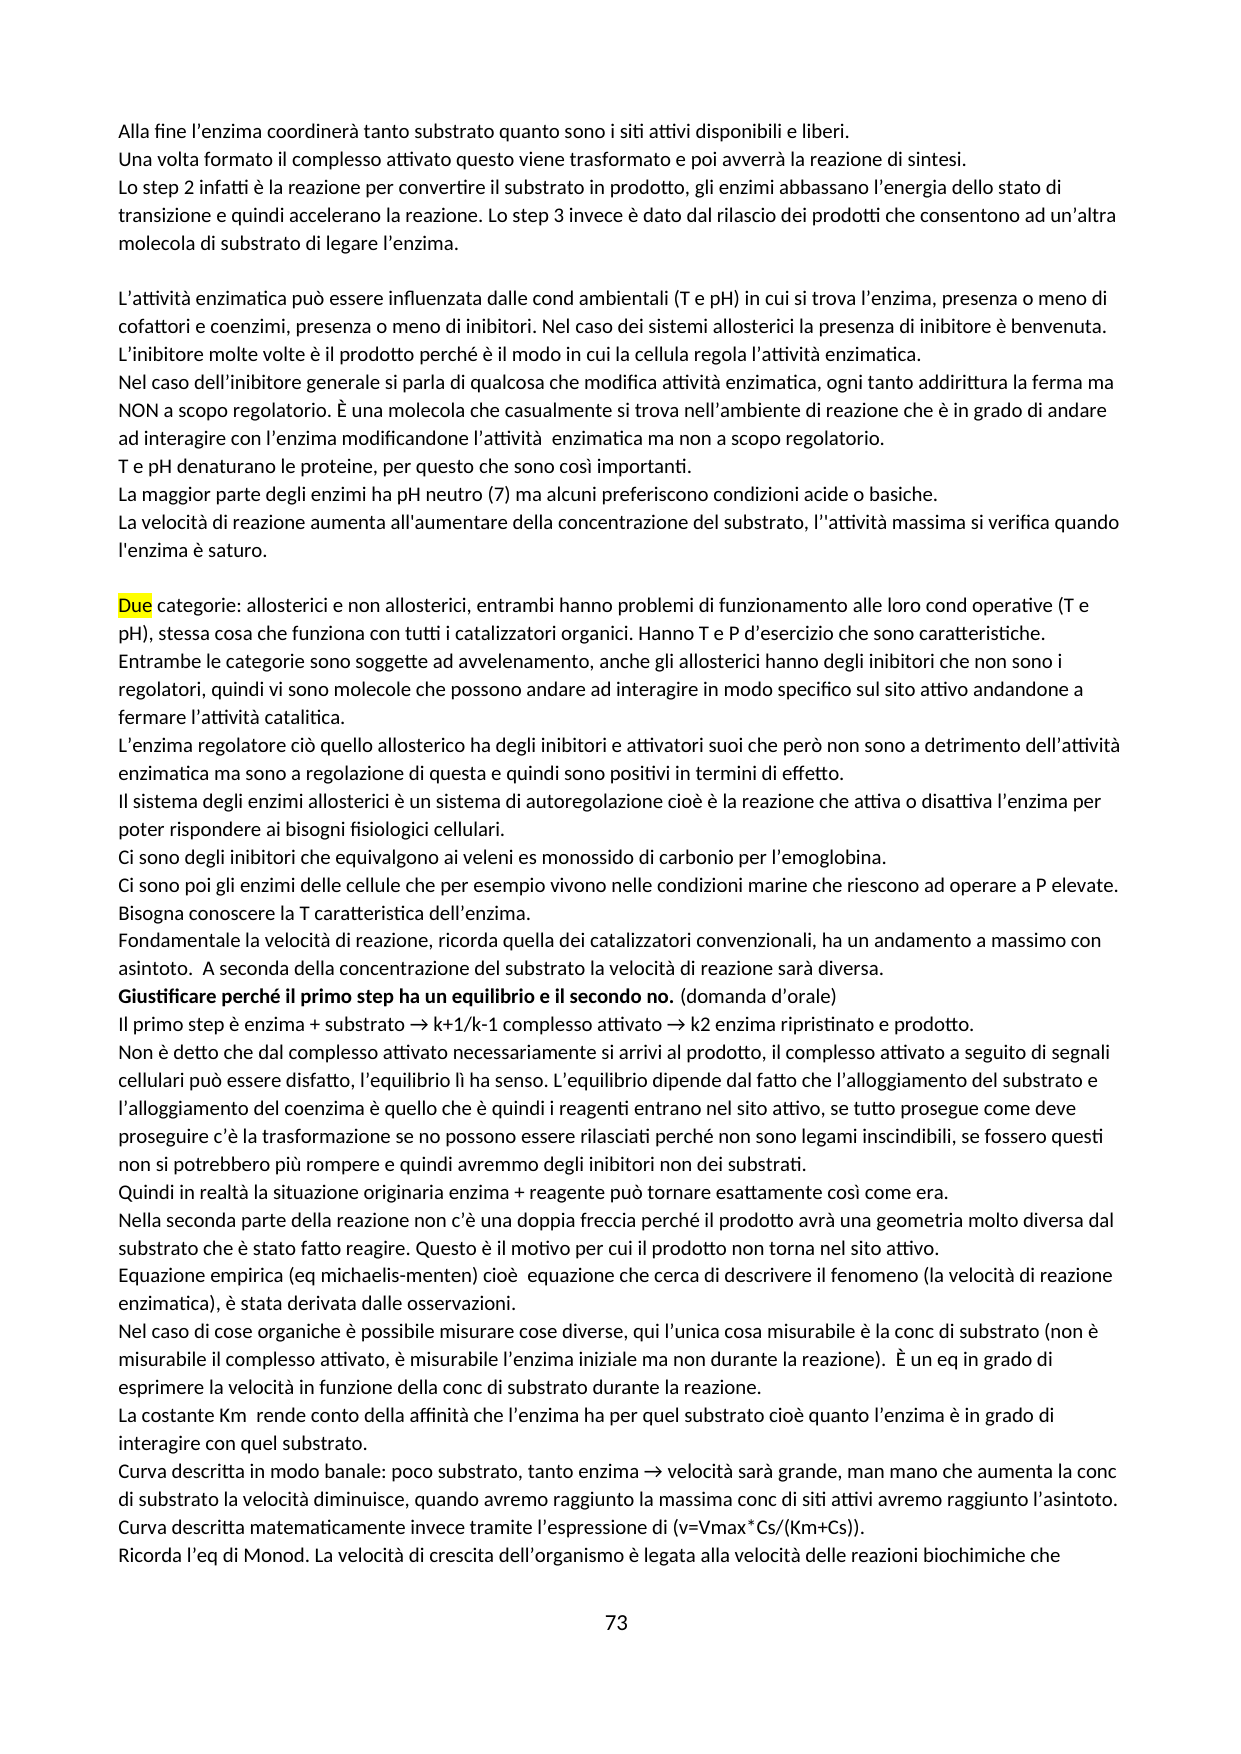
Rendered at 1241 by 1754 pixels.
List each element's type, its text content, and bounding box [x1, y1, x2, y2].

text Curva descritta matematicamente invece tramite l’espressione di (v=Vmax*Cs/(Km+Cs)). Ricorda l’eq di Monod. La velocità di crescita dell’organismo è legata alla velocità delle reazioni biochimiche che [118, 1514, 1124, 1567]
text Nella seconda parte della reazione non c’è una doppia freccia perché il prodotto avrà una geometria molto diversa dal substrato che è stato fatto reagire. Questo è il motivo per cui il prodotto non torna nel sito attivo. Equazione empirica (eq michaelis-menten) cioè equazione che cerca di descrivere il fenomeno (la velocità di reazione enzimatica), è stata derivata dalle osservazioni. Nel caso di cose organiche è possibile misurare cose diverse, qui l’unica cosa misurabile è la conc di substrato (non è misurabile il complesso attivato, è misurabile l’enzima iniziale ma non durante la reazione). È un eq in grado di esprimere la velocità in funzione della conc di substrato durante la reazione. La costante Km rende conto della affinità che l’enzima ha per quel substrato cioè quanto l’enzima è in grado di interagire con quel substrato. Curva descritta in modo banale: poco substrato, tanto enzima → velocità sarà grande, man mano che aumenta la conc di substrato la velocità diminuisce, quando avremo raggiunto la massima conc di siti attivi avremo raggiunto l’asintoto. [118, 1207, 1124, 1511]
text Alla fine l’enzima coordinerà tanto substrato quanto sono i siti attivi disponibili e liberi. Una volta formato il complesso attivato questo viene trasformato e poi avverrà la reazione di sintesi. Lo step 2 infatti è la reazione per convertire il substrato in prodotto, gli enzimi abbassano l’energia dello stato di transizione e quindi accelerano la reazione. Lo step 3 invece è dato dal rilascio dei prodotti che consentono ad un’altra molecola di substrato di legare l’enzima. L’attività enzimatica può essere influenzata dalle cond ambientali (T e pH) in cui si trova l’enzima, presenza o meno di cofattori e coenzimi, presenza o meno di inibitori. Nel caso dei sistemi allosterici la presenza di inibitore è benvenuta. L’inibitore molte volte è il prodotto perché è il modo in cui la cellula regola l’attività enzimatica. Nel caso dell’inibitore generale si parla di qualcosa che modifica attività enzimatica, ogni tanto addirittura la ferma ma NON a scopo regolatorio. È una molecola che casualmente si trova nell’ambiente di reazione che è in grado di andare ad interagire con l’enzima modificandone l’attività enzimatica ma non a scopo regolatorio. T e pH denaturano le proteine, per questo che sono così importanti. La maggior parte degli enzimi ha pH neutro (7) ma alcuni preferiscono condizioni acide o basiche. La velocità di reazione aumenta all'aumentare della concentrazione del substrato, l’'attività massima si verifica quando l'enzima è saturo. Due categorie: allosterici e non allosterici, entrambi hanno problemi di funzionamento alle loro cond operative (T e pH), stessa cosa che funziona con tutti i catalizzatori organici. Hanno T e P d’esercizio che sono caratteristiche. Entrambe le categorie sono soggette ad avvelenamento, anche gli allosterici hanno degli inibitori che non sono i regolatori, quindi vi sono molecole che possono andare ad interagire in modo specifico sul sito attivo andandone a fermare l’attività catalitica. L’enzima regolatore ciò quello allosterico ha degli inibitori e attivatori suoi che però non sono a detrimento dell’attività enzimatica ma sono a regolazione di questa e quindi sono positivi in termini di effetto. Il sistema degli enzimi allosterici è un sistema di autoregolazione cioè è la reazione che attiva o disattiva l’enzima per poter rispondere ai bisogni fisiologici cellulari. Ci sono degli inibitori che equivalgono ai veleni es monossido di carbonio per l’emoglobina. Ci sono poi gli enzimi delle cellule che per esempio vivono nelle condizioni marine che riescono ad operare a P elevate. Bisogna conoscere la T caratteristica dell’enzima. Fondamentale la velocità di reazione, ricorda quella dei catalizzatori convenzionali, ha un andamento a massimo con asintoto. A seconda della concentrazione del substrato la velocità di reazione sarà diversa. Giustificare perché il primo step ha un equilibrio e il secondo no. (domanda d’orale) Il primo step è enzima + substrato → k+1/k-1 complesso attivato → k2 enzima ripristinato e prodotto. Non è detto che dal complesso attivato necessariamente si arrivi al prodotto, il complesso attivato a seguito di segnali cellulari può essere disfatto, l’equilibrio lì ha senso. L’equilibrio dipende dal fatto che l’alloggiamento del substrato e l’alloggiamento del coenzima è quello che è quindi i reagenti entrano nel sito attivo, se tutto prosegue come deve proseguire c’è la trasformazione se no possono essere rilasciati perché non sono legami inscindibili, se fossero questi non si potrebbero più rompere e quindi avremmo degli inibitori non dei substrati. Quindi in realtà la situazione originaria enzima + reagente può tornare esattamente così come era. [118, 118, 1124, 1204]
